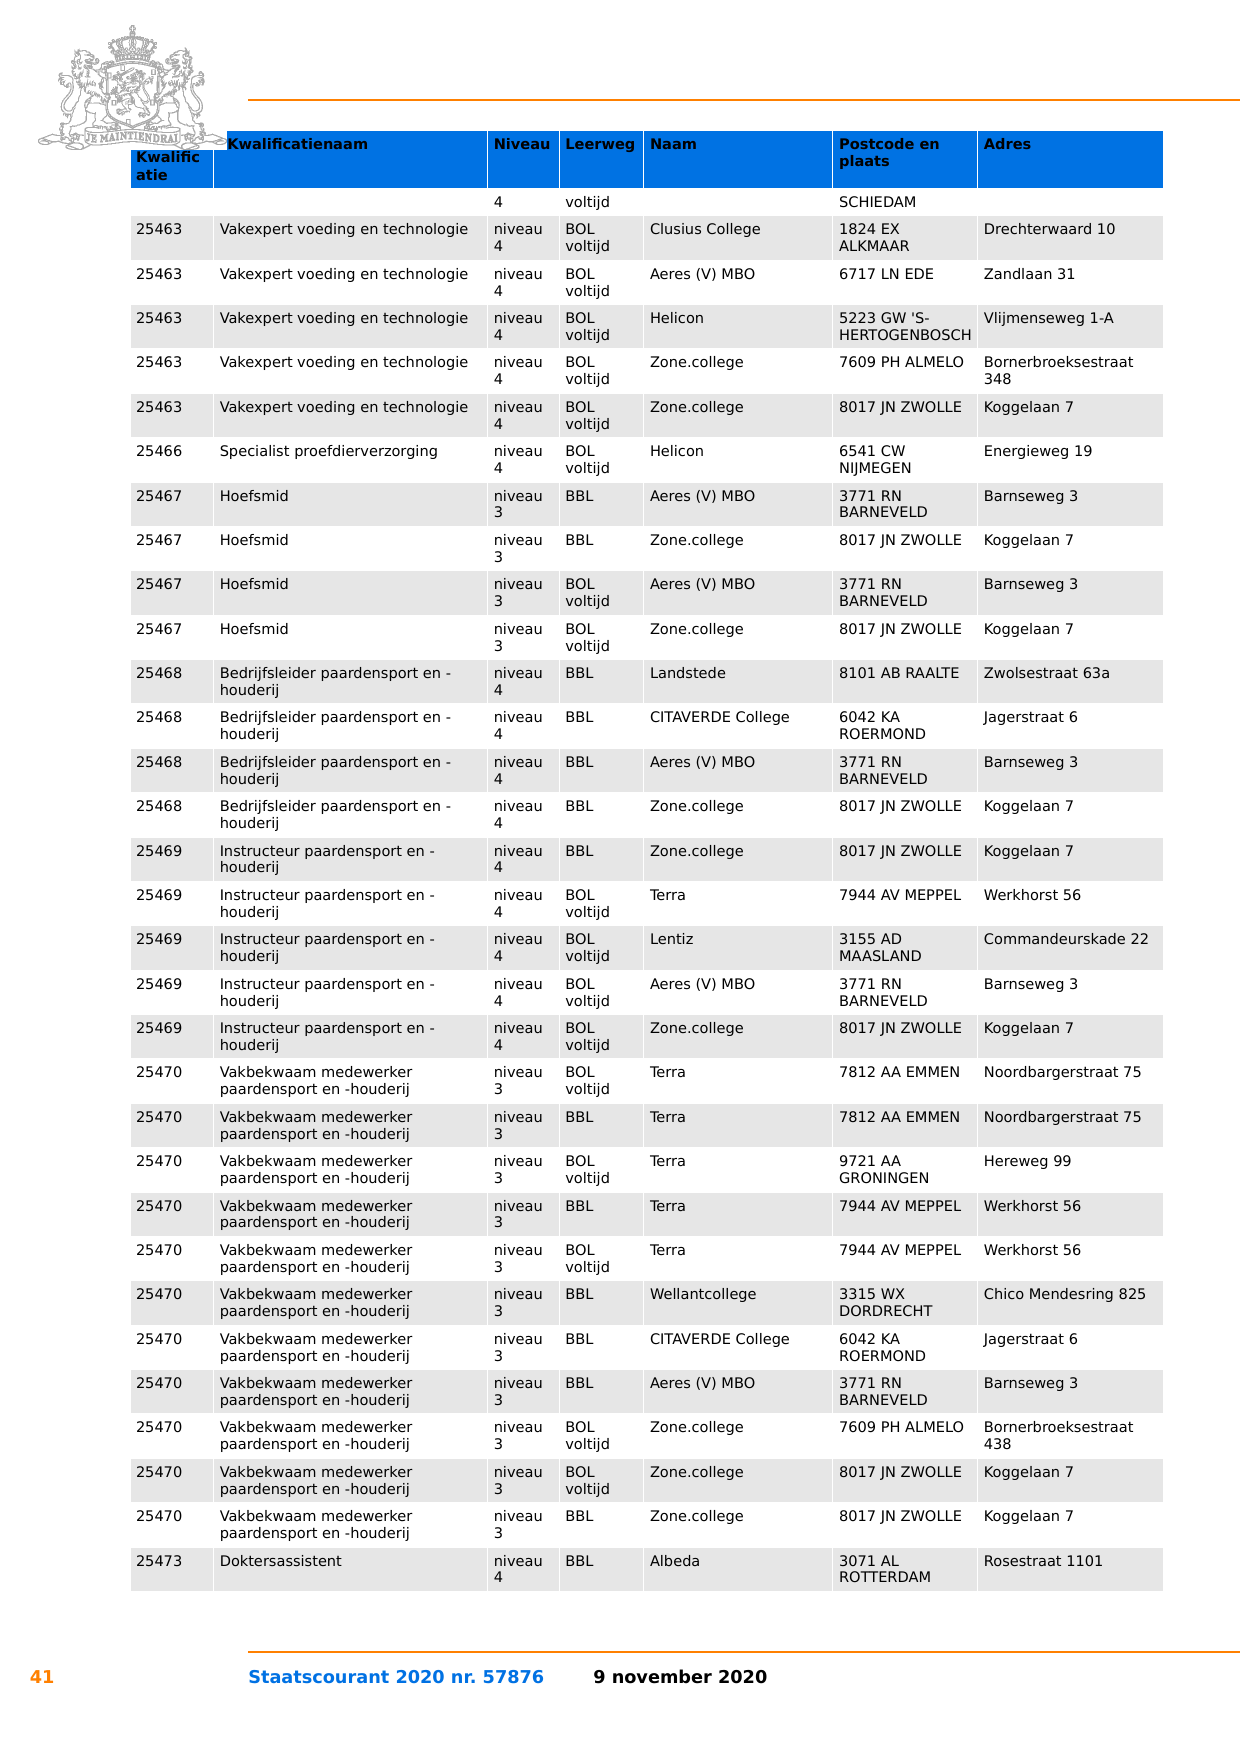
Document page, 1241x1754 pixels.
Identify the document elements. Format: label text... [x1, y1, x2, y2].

table_cell Werkhorst 56 [978, 1193, 1163, 1236]
table_cell niveau 4 [488, 971, 559, 1014]
table_cell 7944 AV MEPPEL [833, 1237, 977, 1280]
table_cell BOL voltijd [560, 1415, 643, 1458]
table_cell BOL voltijd [560, 261, 643, 304]
table_cell Helicon [644, 305, 832, 348]
table_cell Vakbekwaam medewerker paardensport en -houderij [214, 1415, 487, 1458]
table_cell BBL [560, 838, 643, 881]
table_cell niveau 3 [488, 527, 559, 570]
table_cell 25470 [131, 1237, 213, 1280]
table_cell 25470 [131, 1281, 213, 1325]
table_cell 25463 [131, 305, 213, 348]
table_cell Vakbekwaam medewerker paardensport en -houderij [214, 1060, 487, 1103]
table_cell 25470 [131, 1370, 213, 1413]
table_cell [978, 189, 1163, 215]
table_cell niveau 4 [488, 926, 559, 970]
table_cell Zone.college [644, 1459, 832, 1502]
table_cell niveau 4 [488, 305, 559, 348]
table_cell 3771 RN BARNEVELD [833, 971, 977, 1014]
table_cell niveau 4 [488, 660, 559, 703]
table_cell 3771 RN BARNEVELD [833, 1370, 977, 1413]
table_cell Zone.college [644, 350, 832, 393]
table_cell Bedrijfsleider paardensport en -houderij [214, 660, 487, 703]
table_cell Zone.college [644, 793, 832, 837]
table_cell niveau 3 [488, 1459, 559, 1502]
table_cell BBL [560, 1503, 643, 1547]
table_cell Terra [644, 1193, 832, 1236]
table_cell Instructeur paardensport en -houderij [214, 882, 487, 925]
table_cell Koggelaan 7 [978, 1015, 1163, 1058]
table_cell Koggelaan 7 [978, 838, 1163, 881]
table_cell Zone.college [644, 394, 832, 437]
table_cell 1824 EX ALKMAAR [833, 216, 977, 260]
table_cell 25467 [131, 483, 213, 526]
table_cell Vakexpert voeding en technologie [214, 261, 487, 304]
table_cell Aeres (V) MBO [644, 261, 832, 304]
table_cell niveau 3 [488, 1104, 559, 1147]
table_cell 25470 [131, 1415, 213, 1458]
table_cell niveau 3 [488, 571, 559, 615]
table_cell 25469 [131, 1015, 213, 1058]
table_cell BOL voltijd [560, 305, 643, 348]
table_cell niveau 4 [488, 1015, 559, 1058]
table_cell BOL voltijd [560, 1237, 643, 1280]
table_cell niveau 4 [488, 749, 559, 792]
table_cell 25463 [131, 261, 213, 304]
table_cell Terra [644, 1104, 832, 1147]
table_cell BOL voltijd [560, 882, 643, 925]
table_cell Instructeur paardensport en -houderij [214, 838, 487, 881]
table_cell BBL [560, 483, 643, 526]
table_cell SCHIEDAM [833, 189, 977, 215]
table_cell Vakexpert voeding en technologie [214, 216, 487, 260]
table_cell Terra [644, 1237, 832, 1280]
table_cell 6042 KA ROERMOND [833, 705, 977, 748]
table_cell 7944 AV MEPPEL [833, 882, 977, 925]
table_cell BOL voltijd [560, 394, 643, 437]
table_header Adres [978, 131, 1163, 188]
table_cell Zwolsestraat 63a [978, 660, 1163, 703]
table_cell 25470 [131, 1326, 213, 1369]
table_cell Wellantcollege [644, 1281, 832, 1325]
table_cell Terra [644, 1060, 832, 1103]
picture [38, 25, 227, 150]
table_cell Bornerbroeksestraat 438 [978, 1415, 1163, 1458]
table_cell Hoefsmid [214, 616, 487, 659]
table_cell BBL [560, 1370, 643, 1413]
table_cell 25470 [131, 1104, 213, 1147]
table_cell Instructeur paardensport en -houderij [214, 1015, 487, 1058]
table_cell niveau 4 [488, 793, 559, 837]
table_cell 25473 [131, 1548, 213, 1591]
table_cell BBL [560, 1548, 643, 1591]
table_cell Zone.college [644, 1015, 832, 1058]
table_cell Vakbekwaam medewerker paardensport en -houderij [214, 1193, 487, 1236]
table_cell Clusius College [644, 216, 832, 260]
table_cell 25468 [131, 749, 213, 792]
table_cell BBL [560, 749, 643, 792]
table_cell 25468 [131, 793, 213, 837]
table_cell Commandeurskade 22 [978, 926, 1163, 970]
table_cell Doktersassistent [214, 1548, 487, 1591]
table_cell 7812 AA EMMEN [833, 1060, 977, 1103]
table_cell Rosestraat 1101 [978, 1548, 1163, 1591]
table_cell 8017 JN ZWOLLE [833, 394, 977, 437]
table_cell Vakbekwaam medewerker paardensport en -houderij [214, 1281, 487, 1325]
table_cell 8017 JN ZWOLLE [833, 793, 977, 837]
table_cell niveau 4 [488, 838, 559, 881]
table_cell BOL voltijd [560, 571, 643, 615]
table_cell BBL [560, 527, 643, 570]
table_cell 6541 CW NIJMEGEN [833, 438, 977, 482]
table_cell Koggelaan 7 [978, 793, 1163, 837]
table_cell Vakexpert voeding en technologie [214, 305, 487, 348]
table_cell BOL voltijd [560, 350, 643, 393]
table_cell niveau 3 [488, 616, 559, 659]
table_cell Barnseweg 3 [978, 571, 1163, 615]
table_cell Drechterwaard 10 [978, 216, 1163, 260]
table_cell BOL voltijd [560, 216, 643, 260]
table_cell 7609 PH ALMELO [833, 1415, 977, 1458]
table_cell niveau 3 [488, 1281, 559, 1325]
table_cell niveau 3 [488, 1503, 559, 1547]
table_cell Aeres (V) MBO [644, 483, 832, 526]
table_header Leerweg [560, 131, 643, 188]
table_cell 25469 [131, 926, 213, 970]
table_cell Barnseweg 3 [978, 483, 1163, 526]
table_cell Vakbekwaam medewerker paardensport en -houderij [214, 1459, 487, 1502]
table_cell BOL voltijd [560, 616, 643, 659]
table_cell 3771 RN BARNEVELD [833, 571, 977, 615]
table_cell 7812 AA EMMEN [833, 1104, 977, 1147]
table_cell BOL voltijd [560, 1148, 643, 1192]
table_cell Koggelaan 7 [978, 616, 1163, 659]
table_cell Hoefsmid [214, 483, 487, 526]
table_cell BBL [560, 1281, 643, 1325]
table_header Niveau [488, 131, 559, 188]
table_cell Specialist proefdierverzorging [214, 438, 487, 482]
table_cell 25463 [131, 350, 213, 393]
table_cell 3771 RN BARNEVELD [833, 483, 977, 526]
table_cell 5223 GW 'S-HERTOGENBOSCH [833, 305, 977, 348]
table_cell BBL [560, 793, 643, 837]
table_cell Barnseweg 3 [978, 971, 1163, 1014]
table_cell Vakexpert voeding en technologie [214, 394, 487, 437]
table_cell 25463 [131, 394, 213, 437]
table_cell niveau 3 [488, 1148, 559, 1192]
table_cell niveau 3 [488, 1060, 559, 1103]
table_cell Zone.college [644, 527, 832, 570]
table_cell 8017 JN ZWOLLE [833, 1015, 977, 1058]
table_cell [131, 189, 213, 215]
table_cell 25470 [131, 1193, 213, 1236]
table_cell Bedrijfsleider paardensport en -houderij [214, 749, 487, 792]
table_cell BOL voltijd [560, 1060, 643, 1103]
table_cell Zone.college [644, 838, 832, 881]
table_cell Vakbekwaam medewerker paardensport en -houderij [214, 1326, 487, 1369]
table_cell BOL voltijd [560, 971, 643, 1014]
table_cell Albeda [644, 1548, 832, 1591]
table_cell Barnseweg 3 [978, 1370, 1163, 1413]
table_cell 7609 PH ALMELO [833, 350, 977, 393]
table_cell Koggelaan 7 [978, 527, 1163, 570]
table_cell BBL [560, 1193, 643, 1236]
table_cell 25463 [131, 216, 213, 260]
table_cell 6717 LN EDE [833, 261, 977, 304]
table_cell Jagerstraat 6 [978, 1326, 1163, 1369]
table_cell 25470 [131, 1459, 213, 1502]
table_cell 8017 JN ZWOLLE [833, 1503, 977, 1547]
table_cell [644, 189, 832, 215]
table_cell Vakbekwaam medewerker paardensport en -houderij [214, 1237, 487, 1280]
table_header Kwalificatienaam [214, 131, 487, 188]
table_cell 4 [488, 189, 559, 215]
table_cell 3771 RN BARNEVELD [833, 749, 977, 792]
table_cell Energieweg 19 [978, 438, 1163, 482]
table_cell Landstede [644, 660, 832, 703]
table_header Naam [644, 131, 832, 188]
table_cell Chico Mendesring 825 [978, 1281, 1163, 1325]
table_cell BOL voltijd [560, 438, 643, 482]
table_cell Zone.college [644, 1415, 832, 1458]
table_cell Noordbargerstraat 75 [978, 1104, 1163, 1147]
table_cell BBL [560, 705, 643, 748]
table_cell Zone.college [644, 616, 832, 659]
table_cell Aeres (V) MBO [644, 971, 832, 1014]
table_cell Koggelaan 7 [978, 1503, 1163, 1547]
table_cell 7944 AV MEPPEL [833, 1193, 977, 1236]
table_cell 25470 [131, 1503, 213, 1547]
table_cell BOL voltijd [560, 1459, 643, 1502]
table_cell Hoefsmid [214, 571, 487, 615]
table_cell Terra [644, 882, 832, 925]
table_cell Terra [644, 1148, 832, 1192]
table_cell niveau 3 [488, 1237, 559, 1280]
table_cell Aeres (V) MBO [644, 571, 832, 615]
table_cell niveau 4 [488, 216, 559, 260]
table_cell Vakexpert voeding en technologie [214, 350, 487, 393]
table_cell Koggelaan 7 [978, 1459, 1163, 1502]
table_header Postcode en plaats [833, 131, 977, 188]
table_cell 25469 [131, 838, 213, 881]
table_cell Koggelaan 7 [978, 394, 1163, 437]
table_cell Vlijmenseweg 1-A [978, 305, 1163, 348]
table_cell 25468 [131, 705, 213, 748]
table_cell Lentiz [644, 926, 832, 970]
table_cell Vakbekwaam medewerker paardensport en -houderij [214, 1104, 487, 1147]
table_cell Barnseweg 3 [978, 749, 1163, 792]
table_cell niveau 4 [488, 882, 559, 925]
table_cell niveau 3 [488, 1415, 559, 1458]
table_cell niveau 3 [488, 483, 559, 526]
table_cell 6042 KA ROERMOND [833, 1326, 977, 1369]
table_cell 25470 [131, 1060, 213, 1103]
table_cell Vakbekwaam medewerker paardensport en -houderij [214, 1148, 487, 1192]
table_cell BBL [560, 660, 643, 703]
table_cell Bornerbroeksestraat 348 [978, 350, 1163, 393]
table_cell Instructeur paardensport en -houderij [214, 971, 487, 1014]
table_cell 9721 AA GRONINGEN [833, 1148, 977, 1192]
table_cell Zone.college [644, 1503, 832, 1547]
table_header Kwalificatie [131, 150, 213, 188]
table_cell Werkhorst 56 [978, 882, 1163, 925]
table_cell Aeres (V) MBO [644, 749, 832, 792]
table_cell niveau 4 [488, 261, 559, 304]
table_cell BOL voltijd [560, 1015, 643, 1058]
table_cell niveau 3 [488, 1193, 559, 1236]
table_cell 25467 [131, 527, 213, 570]
table_cell 25467 [131, 616, 213, 659]
table_cell niveau 4 [488, 1548, 559, 1591]
table_cell Bedrijfsleider paardensport en -houderij [214, 793, 487, 837]
table_cell BBL [560, 1326, 643, 1369]
table_cell Hereweg 99 [978, 1148, 1163, 1192]
table_cell 3071 AL ROTTERDAM [833, 1548, 977, 1591]
table_cell Bedrijfsleider paardensport en -houderij [214, 705, 487, 748]
table_cell Vakbekwaam medewerker paardensport en -houderij [214, 1503, 487, 1547]
table_cell Helicon [644, 438, 832, 482]
table_cell 8017 JN ZWOLLE [833, 616, 977, 659]
table_cell 25466 [131, 438, 213, 482]
table_cell niveau 3 [488, 1370, 559, 1413]
table_cell 8017 JN ZWOLLE [833, 527, 977, 570]
table_cell BBL [560, 1104, 643, 1147]
table_cell niveau 4 [488, 705, 559, 748]
table_cell 25469 [131, 882, 213, 925]
table_cell 25470 [131, 1148, 213, 1192]
table_cell CITAVERDE College [644, 705, 832, 748]
table_cell 3315 WX DORDRECHT [833, 1281, 977, 1325]
table_cell voltijd [560, 189, 643, 215]
table_cell 25468 [131, 660, 213, 703]
table_cell Hoefsmid [214, 527, 487, 570]
table_cell [214, 189, 487, 215]
table_cell Zandlaan 31 [978, 261, 1163, 304]
table_cell 8017 JN ZWOLLE [833, 838, 977, 881]
table_cell 8101 AB RAALTE [833, 660, 977, 703]
table_cell 3155 AD MAASLAND [833, 926, 977, 970]
table_cell niveau 3 [488, 1326, 559, 1369]
table_cell CITAVERDE College [644, 1326, 832, 1369]
table_cell 25469 [131, 971, 213, 1014]
table_cell 25467 [131, 571, 213, 615]
table_cell Aeres (V) MBO [644, 1370, 832, 1413]
table_cell Werkhorst 56 [978, 1237, 1163, 1280]
table_cell Noordbargerstraat 75 [978, 1060, 1163, 1103]
table_cell 8017 JN ZWOLLE [833, 1459, 977, 1502]
table_cell niveau 4 [488, 394, 559, 437]
table_cell Vakbekwaam medewerker paardensport en -houderij [214, 1370, 487, 1413]
table_cell BOL voltijd [560, 926, 643, 970]
table_cell Instructeur paardensport en -houderij [214, 926, 487, 970]
table_cell Jagerstraat 6 [978, 705, 1163, 748]
table_cell niveau 4 [488, 350, 559, 393]
table_cell niveau 4 [488, 438, 559, 482]
